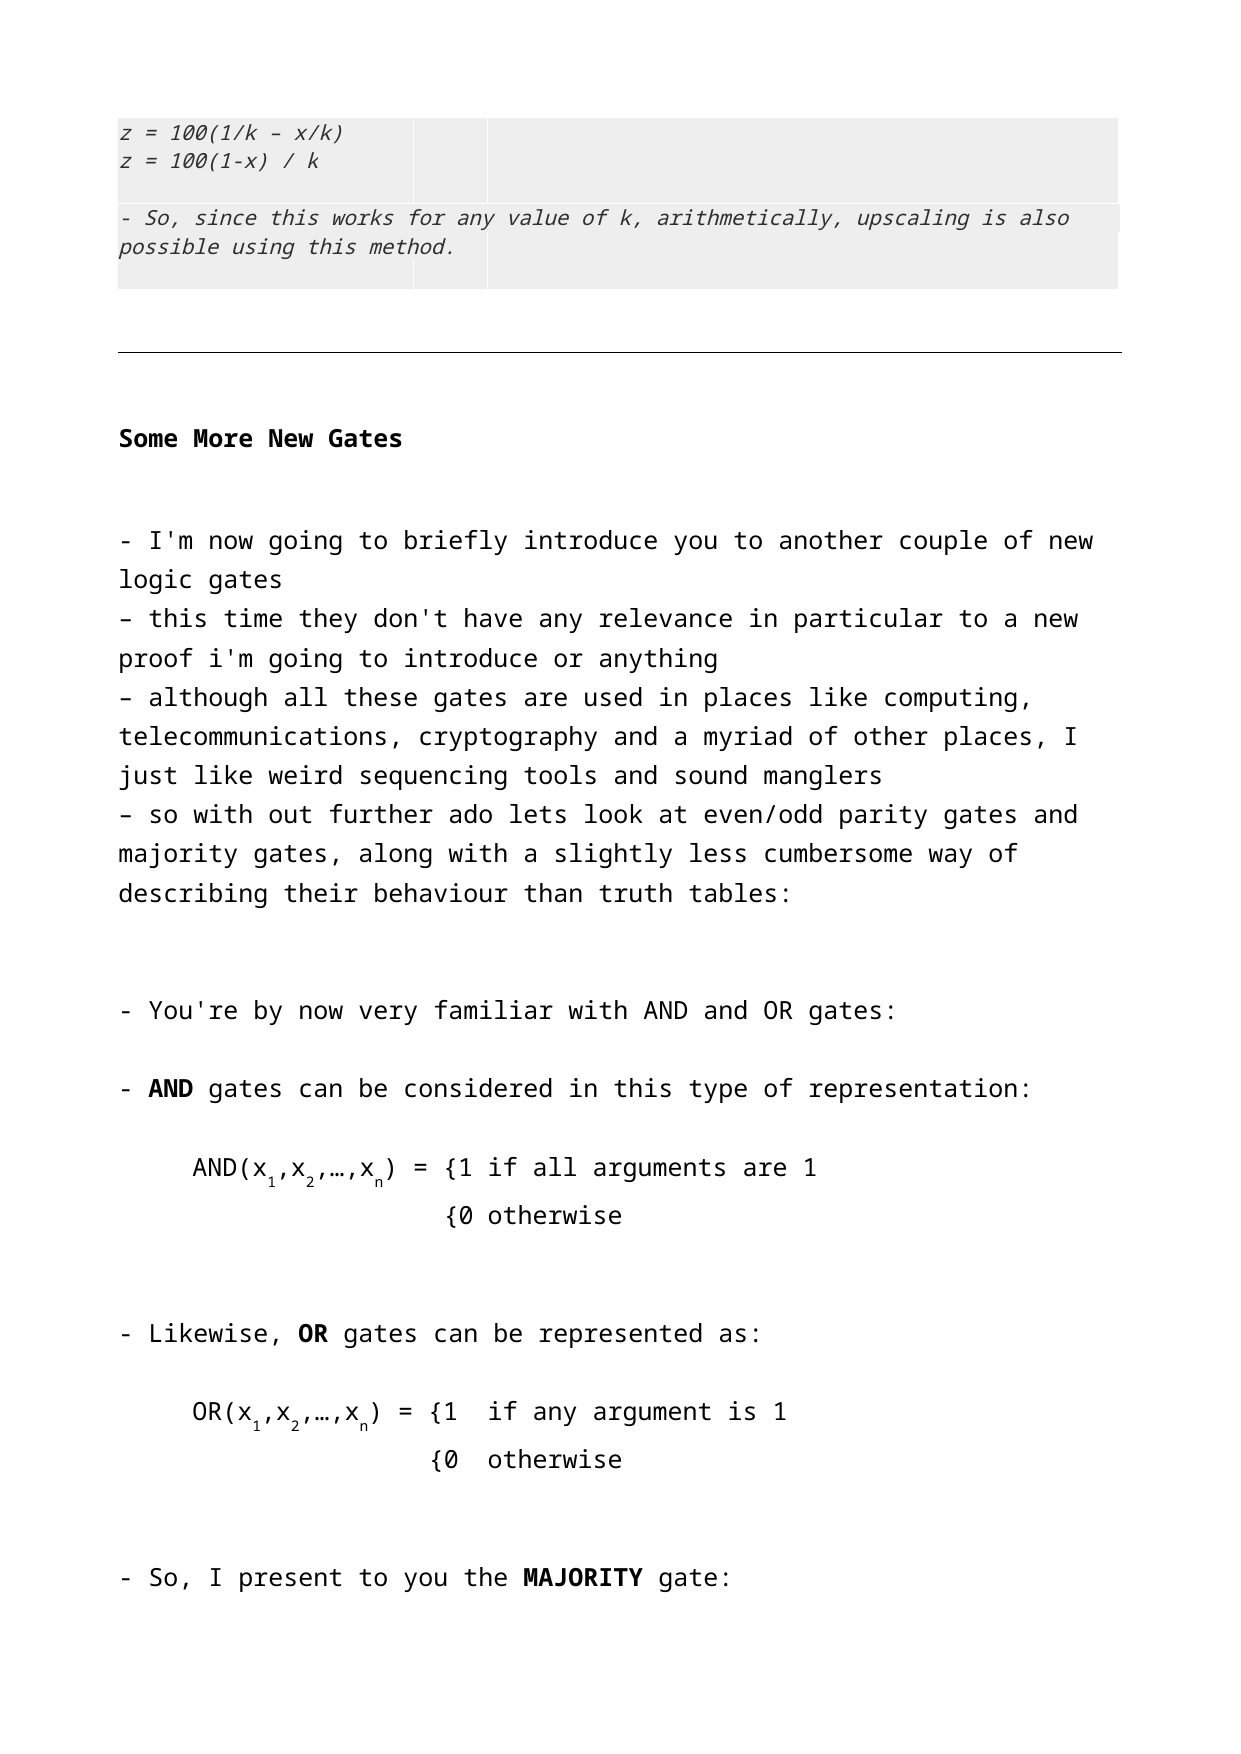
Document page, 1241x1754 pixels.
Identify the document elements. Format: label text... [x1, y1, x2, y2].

text - AND gates can be considered in this type of representation: [118, 1071, 1122, 1105]
text – this time they don't have any relevance in particular to a new proof i'm going to introduce or anything [118, 601, 1122, 674]
text z = 100(1-x) / k [118, 147, 1122, 175]
text - So, since this works for any value of k, arithmetically, upscaling is also possible using this method. [118, 203, 1122, 260]
text – so with out further ado lets look at even/odd parity gates and majority gates, along with a slightly less cumbersome way of describing their behaviour than truth tables: [118, 797, 1122, 909]
text Some More New Gates [118, 421, 1122, 455]
text z = 100(1/k – x/k) [118, 118, 1122, 147]
text – although all these gates are used in places like computing, telecommunications, cryptography and a myriad of other places, I just like weird sequencing tools and sound manglers [118, 679, 1122, 792]
text - Likewise, OR gates can be represented as: [118, 1315, 1122, 1349]
text - I'm now going to briefly introduce you to another couple of new logic gates [118, 523, 1122, 596]
text {0 otherwise [118, 1442, 1122, 1476]
text {0 otherwise [118, 1198, 1122, 1232]
text - You're by now very familiar with AND and OR gates: [118, 993, 1122, 1027]
text - So, I present to you the MAJORITY gate: [118, 1559, 1122, 1593]
text AND(x1,x2,…,xn) = {1 if all arguments are 1 [118, 1149, 1122, 1192]
text OR(x1,x2,…,xn) = {1 if any argument is 1 [118, 1394, 1122, 1436]
